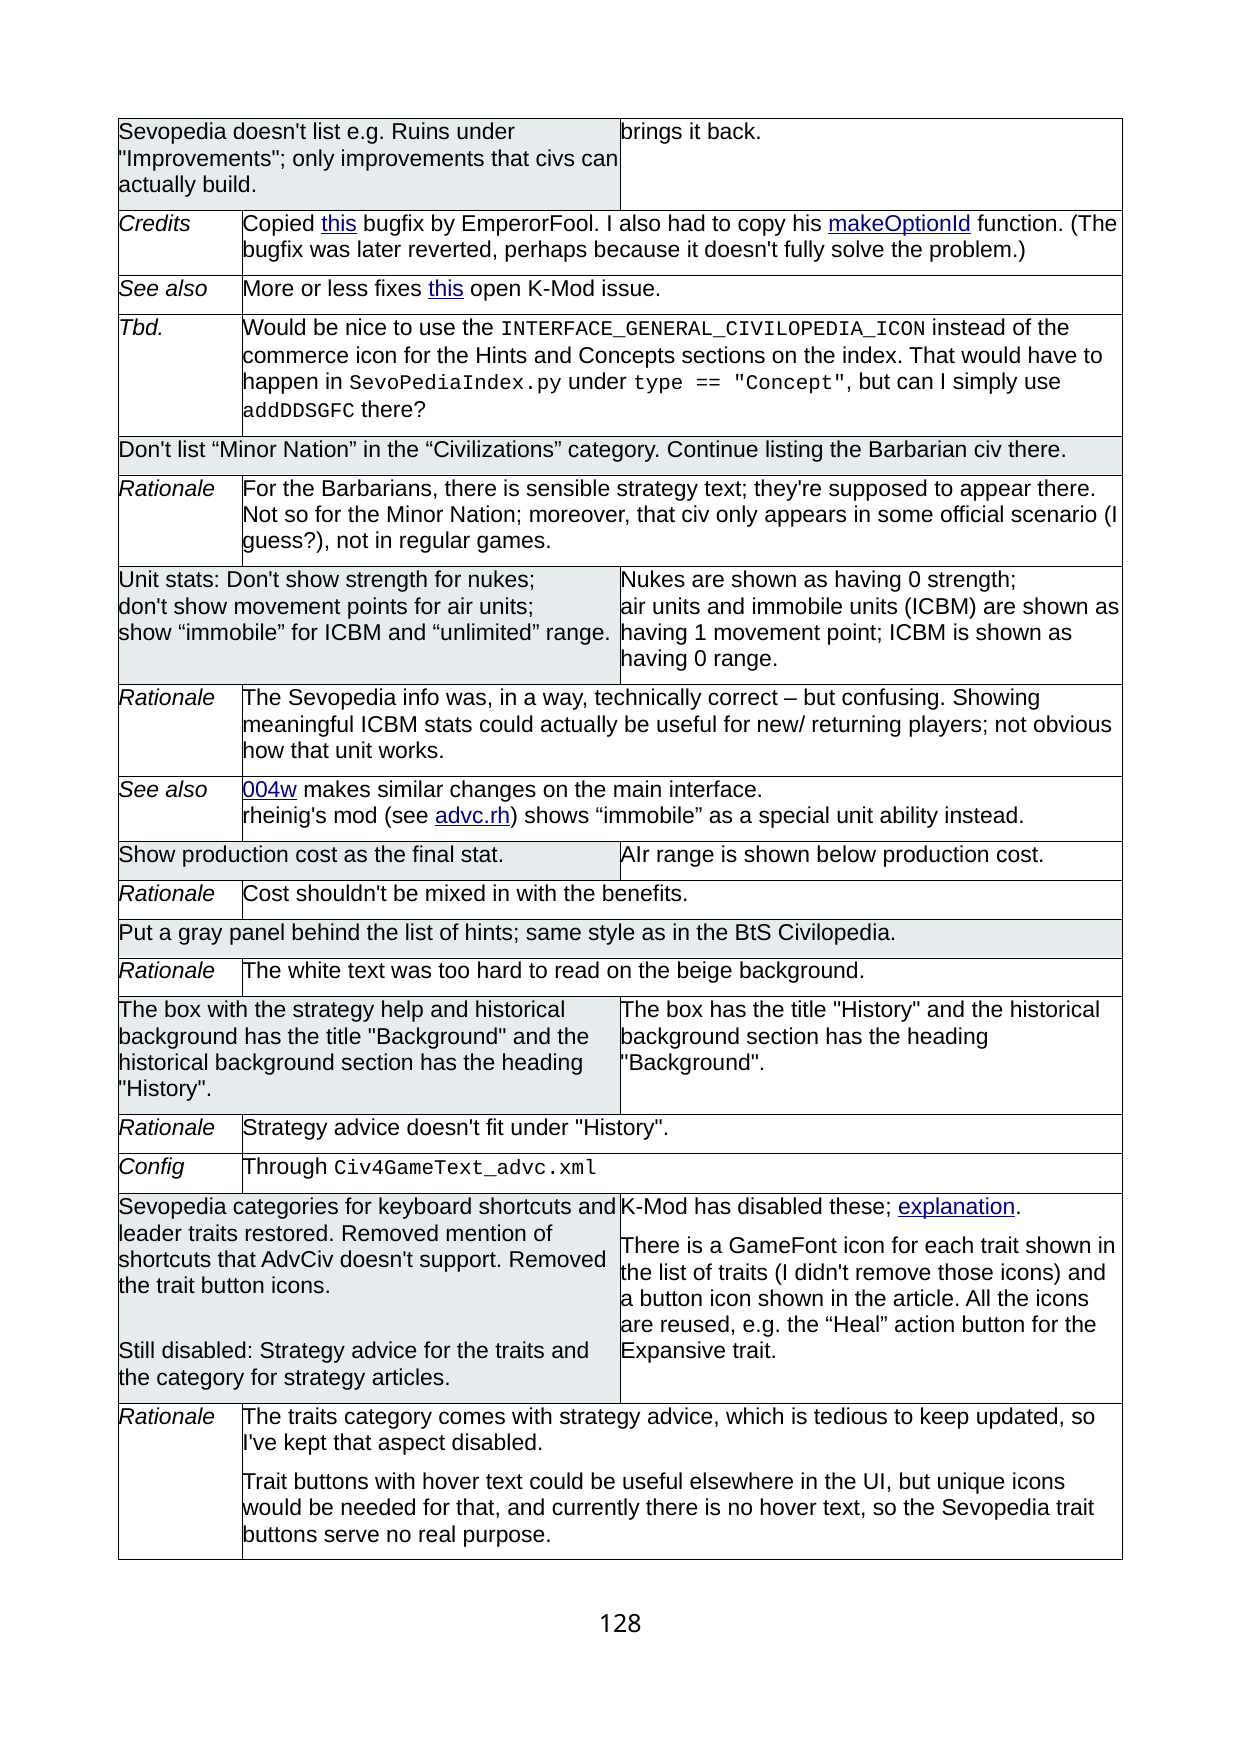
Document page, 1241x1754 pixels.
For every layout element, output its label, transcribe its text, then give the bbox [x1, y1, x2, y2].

table_cell Show production cost as the final stat. [119, 842, 620, 880]
table_cell Config [119, 1154, 242, 1193]
table_cell Sevopedia categories for keyboard shortcuts and leader traits restored. Removed mention of shortcuts that AdvCiv doesn't support. Removed the trait button icons. Still disabled: Strategy advice for the traits and the category for strategy articles. [119, 1194, 620, 1403]
table_cell Through Civ4GameText_advc.xml [243, 1154, 1122, 1193]
table_cell The Sevopedia info was, in a way, technically correct – but confusing. Showing meaningful ICBM stats could actually be useful for new/ returning players; not obvious how that unit works. [243, 685, 1122, 776]
table_cell The box has the title "History" and the historical background section has the heading "Background". [621, 997, 1122, 1114]
table_cell Put a gray panel behind the list of hints; same style as in the BtS Civilopedia. [119, 920, 1122, 957]
table_cell Rationale [119, 685, 242, 776]
table_cell Rationale [119, 476, 242, 566]
table_cell Don't list “Minor Nation” in the “Civilizations” category. Continue listing the Barbarian civ there. [119, 437, 1122, 474]
table_cell Would be nice to use the INTERFACE_GENERAL_CIVILOPEDIA_ICON instead of the commerce icon for the Hints and Concepts sections on the index. That would have to happen in SevoPediaIndex.py under type == "Concept", but can I simply use addDDSGFC there? [243, 315, 1122, 436]
table_cell More or less fixes this open K-Mod issue. [243, 276, 1122, 314]
table_cell Unit stats: Don't show strength for nukes; don't show movement points for air units; show “immobile” for ICBM and “unlimited” range. [119, 567, 620, 684]
table_cell The box with the strategy help and historical background has the title "Background" and the historical background section has the heading "History". [119, 997, 620, 1114]
table_cell Rationale [119, 959, 242, 996]
table_cell AIr range is shown below production cost. [621, 842, 1122, 880]
table_cell Cost shouldn't be mixed in with the benefits. [243, 881, 1122, 918]
table_cell Sevopedia doesn't list e.g. Ruins under "Improvements"; only improvements that civs can actually build. [119, 119, 620, 210]
table_cell Strategy advice doesn't fit under "History". [243, 1115, 1122, 1153]
table_cell K-Mod has disabled these; explanation. There is a GameFont icon for each trait shown in the list of traits (I didn't remove those icons) and a button icon shown in the article. All the icons are reused, e.g. the “Heal” action button for the Expansive trait. [621, 1194, 1122, 1403]
table_cell See also [119, 276, 242, 314]
table_cell Tbd. [119, 315, 242, 436]
table_cell The traits category comes with strategy advice, which is tedious to keep updated, so I've kept that aspect disabled. Trait buttons with hover text could be useful elsewhere in the UI, but unique icons would be needed for that, and currently there is no hover text, so the Sevopedia trait buttons serve no real purpose. [243, 1404, 1122, 1559]
table_cell 004w makes similar changes on the main interface. rheinig's mod (see advc.rh) shows “immobile” as a special unit ability instead. [243, 777, 1122, 841]
table_cell Nukes are shown as having 0 strength; air units and immobile units (ICBM) are shown as having 1 movement point; ICBM is shown as having 0 range. [621, 567, 1122, 684]
table_cell See also [119, 777, 242, 841]
table_cell Copied this bugfix by EmperorFool. I also had to copy his makeOptionId function. (The bugfix was later reverted, perhaps because it doesn't fully solve the problem.) [243, 211, 1122, 275]
table_cell Rationale [119, 1115, 242, 1153]
table_cell Credits [119, 211, 242, 275]
table_cell For the Barbarians, there is sensible strategy text; they're supposed to appear there. Not so for the Minor Nation; moreover, that civ only appears in some official scenario (I guess?), not in regular games. [243, 476, 1122, 566]
table_cell brings it back. [621, 119, 1122, 210]
table_cell Rationale [119, 881, 242, 918]
table_cell The white text was too hard to read on the beige background. [243, 959, 1122, 996]
table_cell Rationale [119, 1404, 242, 1559]
